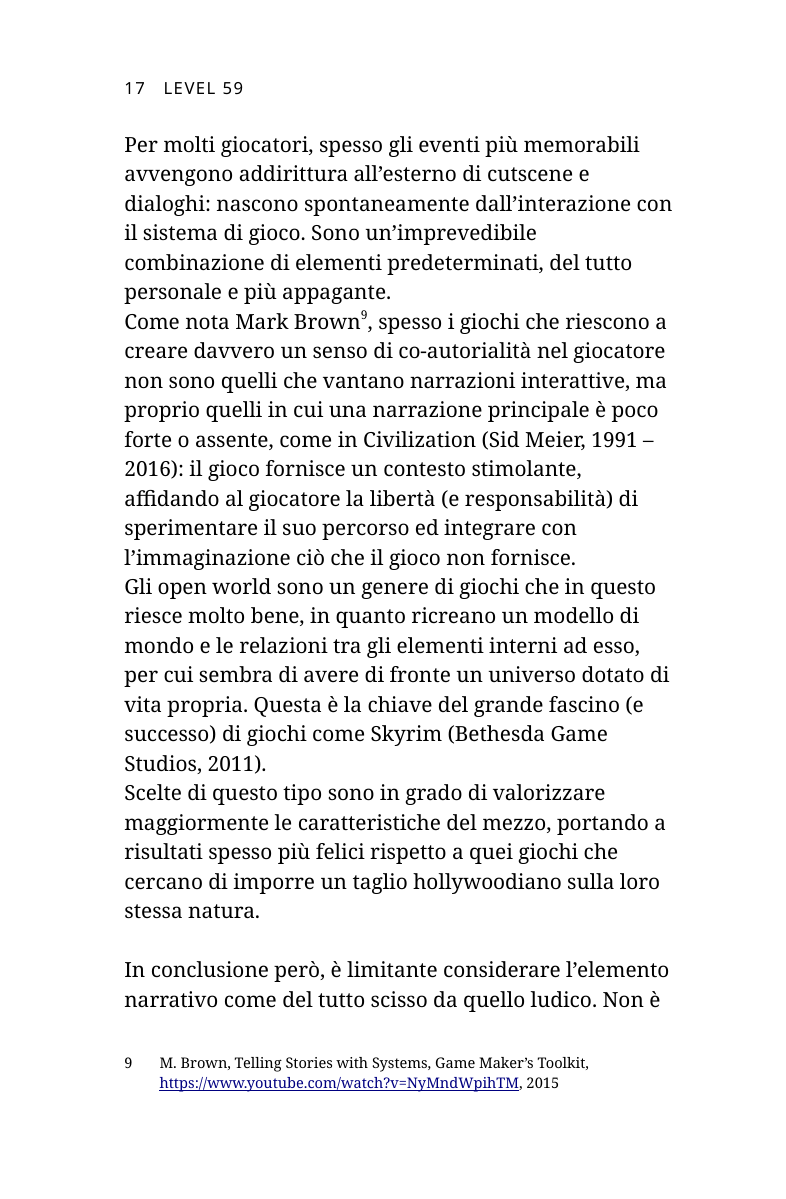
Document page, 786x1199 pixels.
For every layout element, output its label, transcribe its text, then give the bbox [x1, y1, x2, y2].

text Scelte di questo tipo sono in grado di valorizzare maggiormente le caratteristiche del mezzo, portando a risultati spesso più felici rispetto a quei giochi che cercano di imporre un taglio hollywoodiano sulla loro stessa natura. [124, 777, 679, 925]
text Come nota Mark Brown, spesso i giochi che riescono a creare davvero un senso di co-autorialità nel giocatore non sono quelli che vantano narrazioni interattive, ma proprio quelli in cui una narrazione principale è poco forte o assente, come in Civilization (Sid Meier, 1991 – 2016): il gioco fornisce un contesto stimolante, affidando al giocatore la libertà (e responsabilità) di sperimentare il suo percorso ed integrare con l’immaginazione ciò che il gioco non fornisce. [124, 306, 679, 571]
text Per molti giocatori, spesso gli eventi più memorabili avvengono addirittura all’esterno di cutscene e dialoghi: nascono spontaneamente dall’interazione con il sistema di gioco. Sono un’imprevedibile combinazione di elementi predeterminati, del tutto personale e più appagante. [124, 129, 679, 306]
text M. Brown, Telling Stories with Systems, Game Maker’s Toolkit, https://www.youtube.com/watch?v=NyMndWpihTM, 2015 [124, 1053, 679, 1093]
text Gli open world sono un genere di giochi che in questo riesce molto bene, in quanto ricreano un modello di mondo e le relazioni tra gli elementi interni ad esso, per cui sembra di avere di fronte un universo dotato di vita propria. Questa è la chiave del grande fascino (e successo) di giochi come Skyrim (Bethesda Game Studios, 2011). [124, 571, 679, 777]
text In conclusione però, è limitante considerare l’elemento narrativo come del tutto scisso da quello ludico. Non è [124, 954, 679, 1013]
